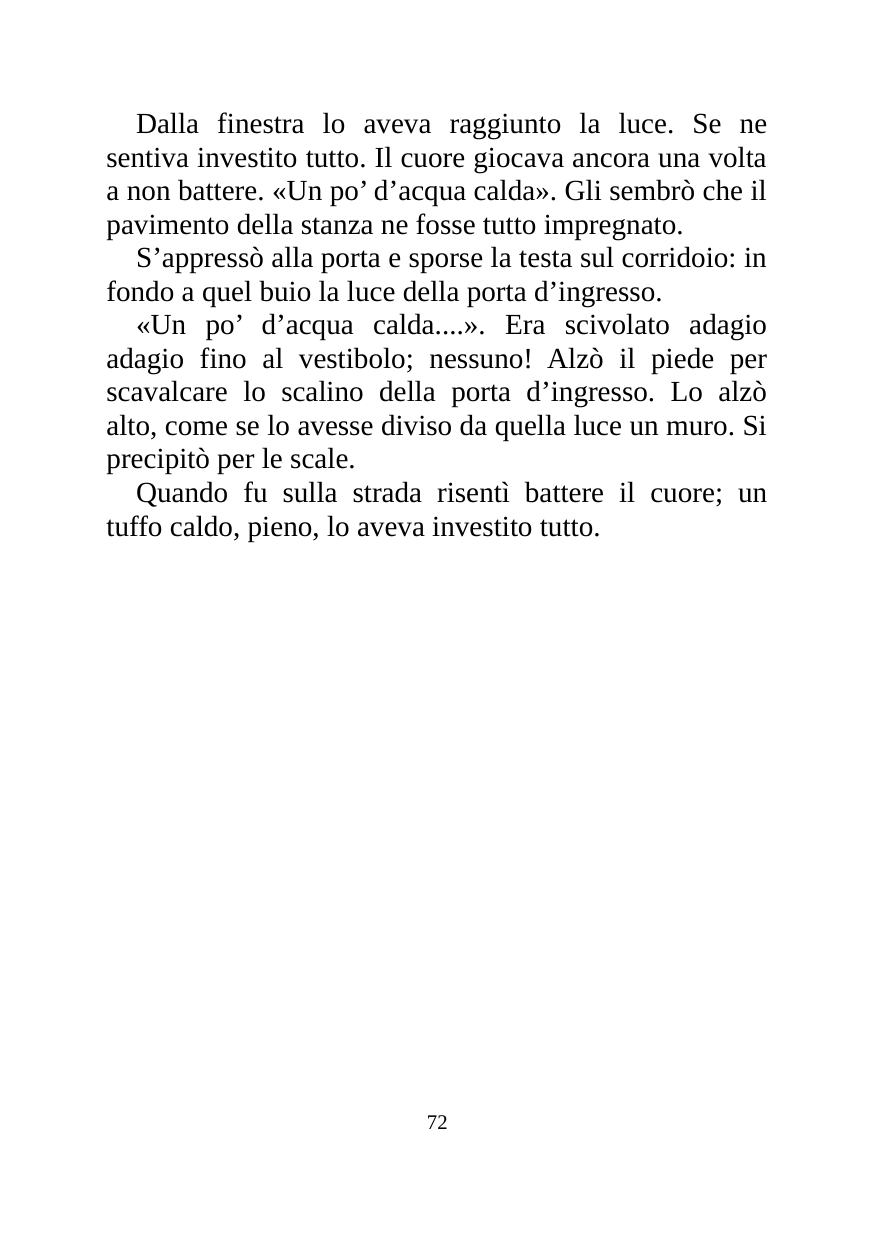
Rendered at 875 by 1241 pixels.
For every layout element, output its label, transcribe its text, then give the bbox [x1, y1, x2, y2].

text Dalla finestra lo aveva raggiunto la luce. Se ne sentiva investito tutto. Il cuore giocava ancora una volta a non battere. «Un po’ d’acqua calda». Gli sembrò che il pavimento della stanza ne fosse tutto impregnato. [106, 106, 768, 240]
text S’appressò alla porta e sporse la testa sul corridoio: in fondo a quel buio la luce della porta d’ingresso. [106, 240, 768, 307]
text «Un po’ d’acqua calda....». Era scivolato adagio adagio fino al vestibolo; nessuno! Alzò il piede per scavalcare lo scalino della porta d’ingresso. Lo alzò alto, come se lo avesse diviso da quella luce un muro. Si precipitò per le scale. [106, 307, 768, 475]
text Quando fu sulla strada risentì battere il cuore; un tuffo caldo, pieno, lo aveva investito tutto. [106, 475, 768, 542]
